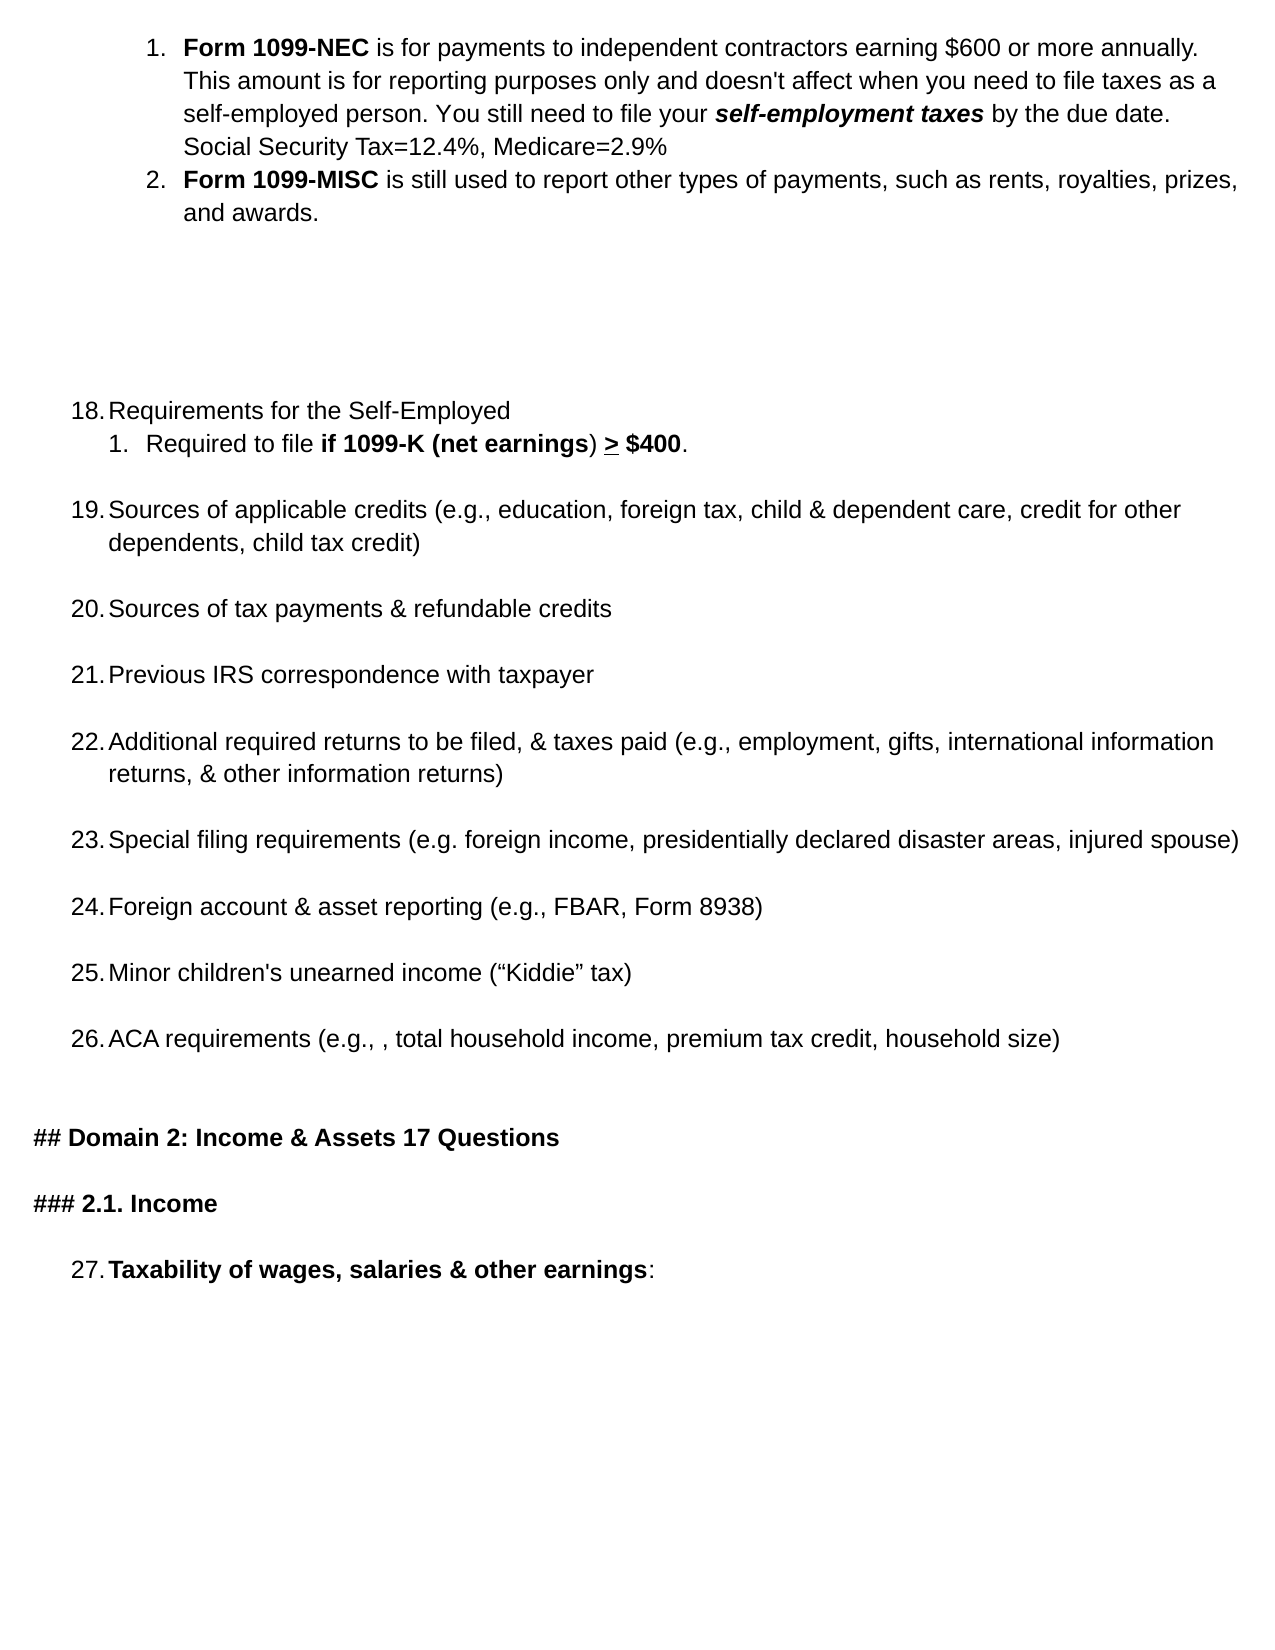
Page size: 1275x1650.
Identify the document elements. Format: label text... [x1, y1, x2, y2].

list Foreign account & asset reporting (e.g., FBAR, Form 8938) [71, 892, 1242, 953]
list Sources of applicable credits (e.g., education, foreign tax, child & dependent care, credit for other dependents, child tax credit) [71, 495, 1242, 590]
list Additional required returns to be filed, & taxes paid (e.g., employment, gifts, international information returns, & other information returns) [71, 726, 1242, 821]
list Taxability of wages, salaries & other earnings: [71, 1255, 1242, 1283]
list Previous IRS correspondence with taxpayer [71, 660, 1242, 722]
list ACA requirements (e.g., , total household income, premium tax credit, household size) [71, 1024, 1242, 1052]
text ### 2.1. Income [33, 1189, 1242, 1217]
text ## Domain 2: Income & Assets 17 Questions [33, 1123, 1242, 1151]
list Required to file if 1099-K (net earnings) > $400. [108, 429, 1242, 458]
list Requirements for the Self-Employed [71, 396, 1242, 425]
list Special filing requirements (e.g. foreign income, presidentially declared disaster areas, injured spouse) [71, 826, 1242, 887]
list Form 1099-MISC is still used to report other types of payments, such as rents, royalties, prizes, and awards. [146, 165, 1242, 260]
list Form 1099-NEC is for payments to independent contractors earning $600 or more annually. This amount is for reporting purposes only and doesn't affect when you need to file taxes as a self-employed person. You still need to file your self-employment taxes by the due date. Social Security Tax=12.4%, Medicare=2.9% [146, 33, 1242, 161]
list Minor children's unearned income (“Kiddie” tax) [71, 958, 1242, 1019]
list Sources of tax payments & refundable credits [71, 594, 1242, 656]
